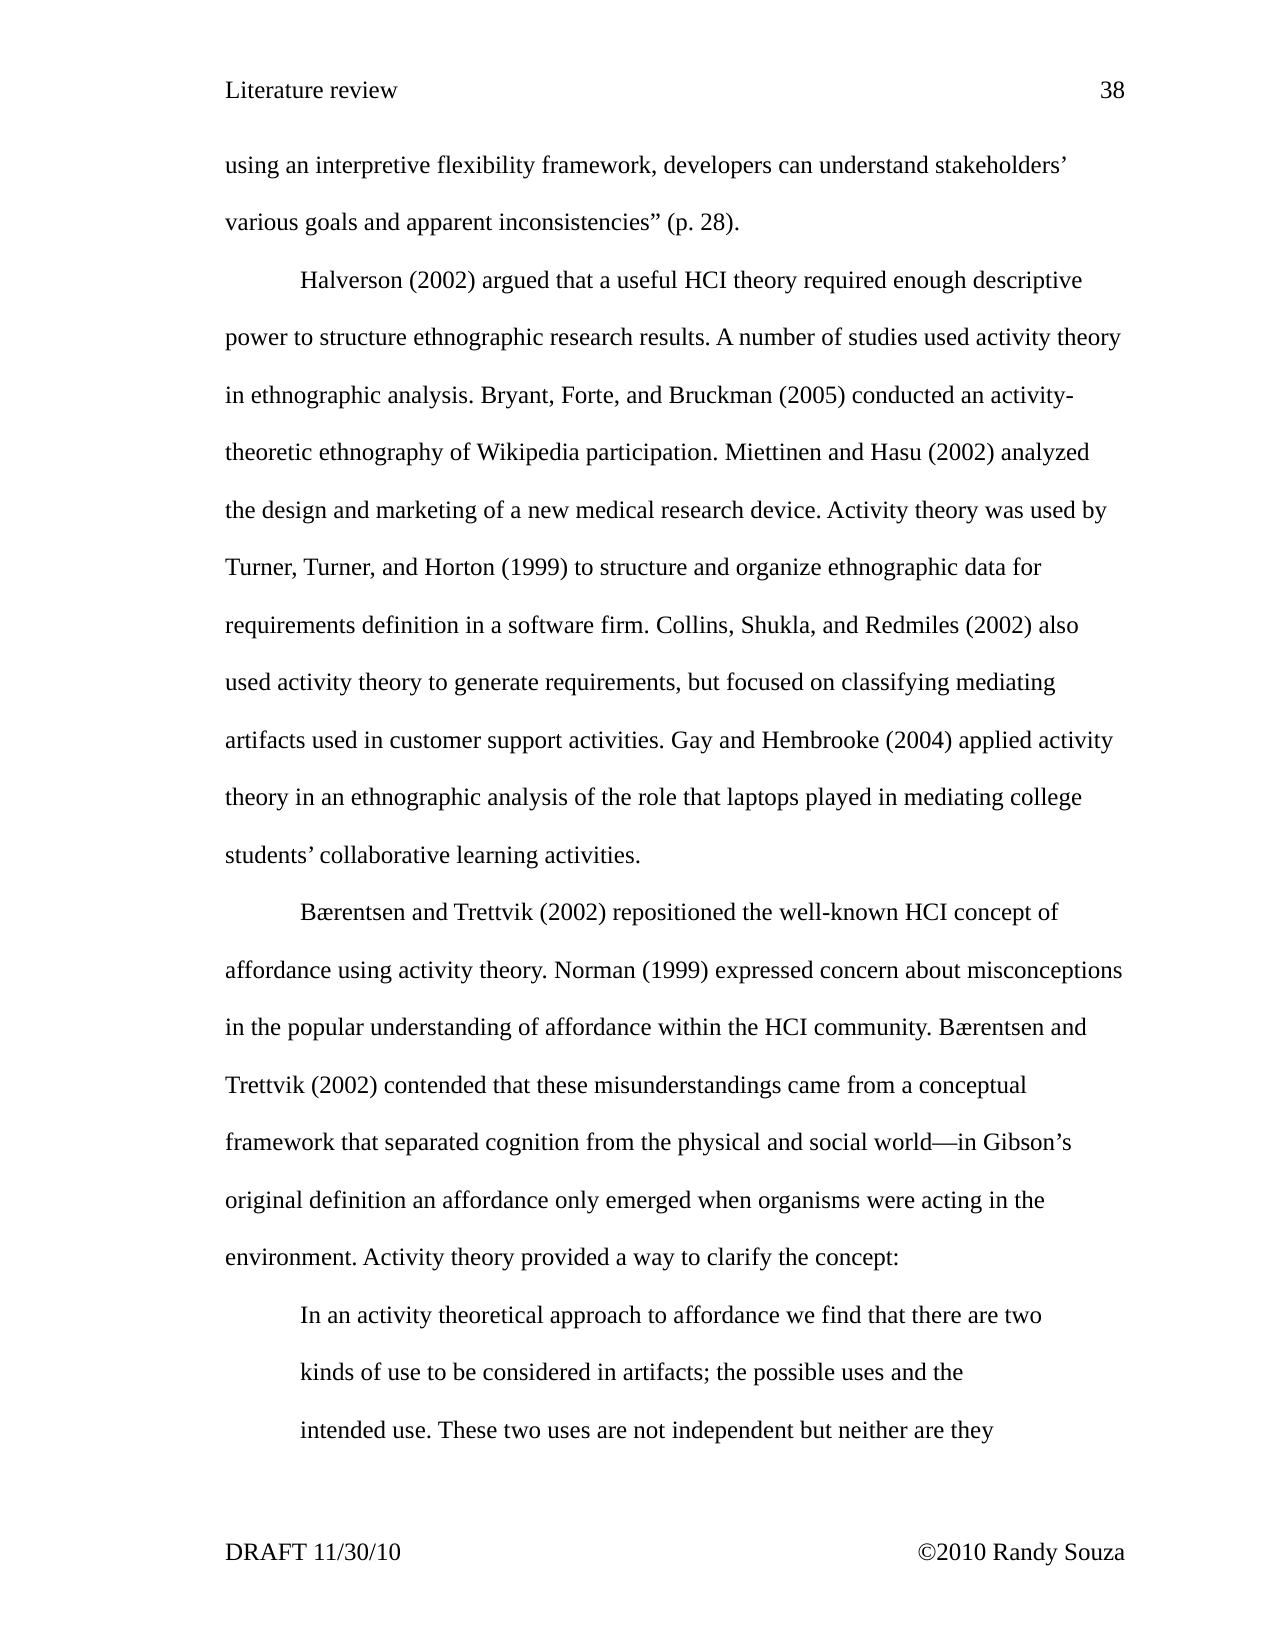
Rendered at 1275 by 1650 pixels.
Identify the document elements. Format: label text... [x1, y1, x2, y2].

text using an interpretive flexibility framework, developers can understand stakeholders’ various goals and apparent inconsistencies” (p. 28). [225, 150, 1125, 236]
text Halverson (2002) argued that a useful HCI theory required enough descriptive power to structure ethnographic research results. A number of studies used activity theory in ethnographic analysis. Bryant, Forte, and Bruckman (2005) conducted an activity-theoretic ethnography of Wikipedia participation. Miettinen and Hasu (2002) analyzed the design and marketing of a new medical research device. Activity theory was used by Turner, Turner, and Horton (1999) to structure and organize ethnographic data for requirements definition in a software firm. Collins, Shukla, and Redmiles (2002) also used activity theory to generate requirements, but focused on classifying mediating artifacts used in customer support activities. Gay and Hembrooke (2004) applied activity theory in an ethnographic analysis of the role that laptops played in mediating college students’ collaborative learning activities. [225, 265, 1125, 869]
text In an activity theoretical approach to affordance we find that there are two kinds of use to be considered in artifacts; the possible uses and the intended use. These two uses are not independent but neither are they [300, 1300, 1050, 1444]
text Bærentsen and Trettvik (2002) repositioned the well-known HCI concept of affordance using activity theory. Norman (1999) expressed concern about misconceptions in the popular understanding of affordance within the HCI community. Bærentsen and Trettvik (2002) contended that these misunderstandings came from a conceptual framework that separated cognition from the physical and social world—in Gibson’s original definition an affordance only emerged when organisms were acting in the environment. Activity theory provided a way to clarify the concept: [225, 897, 1125, 1271]
